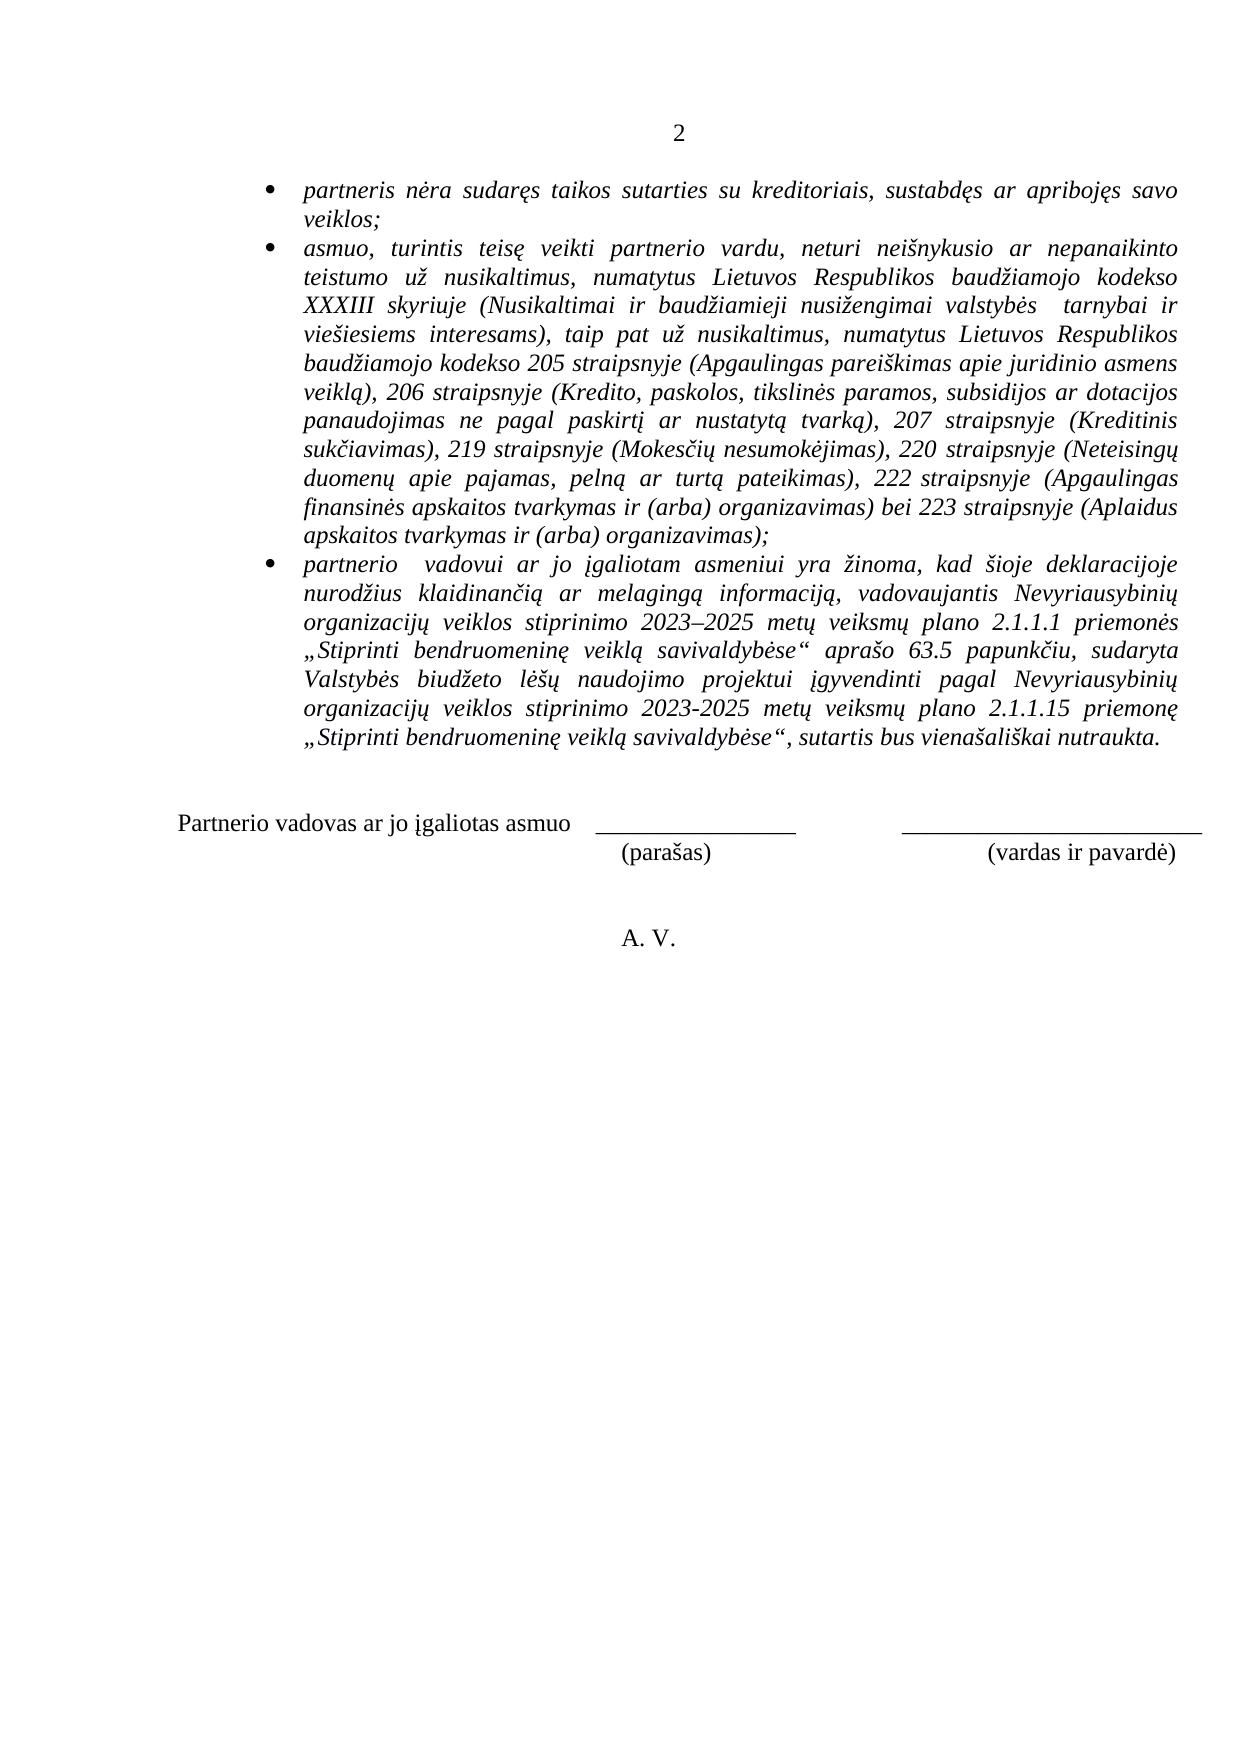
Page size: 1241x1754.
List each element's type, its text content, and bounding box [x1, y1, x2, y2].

text  partneris nėra sudaręs taikos sutarties su kreditoriais, sustabdęs ar apribojęs savo veiklos; [266, 176, 1181, 233]
text (parašas) (vardas ir pavardė) [447, 837, 1240, 866]
text  partnerio vadovui ar jo įgaliotam asmeniui yra žinoma, kad šioje deklaracijoje nurodžius klaidinančią ar melagingą informaciją, vadovaujantis Nevyriausybinių organizacijų veiklos stiprinimo 2023–2025 metų veiksmų plano 2.1.1.1 priemonės „Stiprinti bendruomeninę veiklą savivaldybėse“ aprašo 63.5 papunkčiu, sudaryta Valstybės biudžeto lėšų naudojimo projektui įgyvendinti pagal Nevyriausybinių organizacijų veiklos stiprinimo 2023-2025 metų veiksmų plano 2.1.1.15 priemonę „Stiprinti bendruomeninę veiklą savivaldybėse“, sutartis bus vienašališkai nutraukta. [266, 549, 1181, 751]
text Partnerio vadovas ar jo įgaliotas asmuo ________________ ________________________ [177, 808, 1240, 837]
text  asmuo, turintis teisę veikti partnerio vardu, neturi neišnykusio ar nepanaikinto teistumo už nusikaltimus, numatytus Lietuvos Respublikos baudžiamojo kodekso XXXIII skyriuje (Nusikaltimai ir baudžiamieji nusižengimai valstybės tarnybai ir viešiesiems interesams), taip pat už nusikaltimus, numatytus Lietuvos Respublikos baudžiamojo kodekso 205 straipsnyje (Apgaulingas pareiškimas apie juridinio asmens veiklą), 206 straipsnyje (Kredito, paskolos, tikslinės paramos, subsidijos ar dotacijos panaudojimas ne pagal paskirtį ar nustatytą tvarką), 207 straipsnyje (Kreditinis sukčiavimas), 219 straipsnyje (Mokesčių nesumokėjimas), 220 straipsnyje (Neteisingų duomenų apie pajamas, pelną ar turtą pateikimas), 222 straipsnyje (Apgaulingas finansinės apskaitos tvarkymas ir (arba) organizavimas) bei 223 straipsnyje (Aplaidus apskaitos tvarkymas ir (arba) organizavimas); [266, 233, 1181, 549]
text A. V. [447, 923, 1240, 952]
